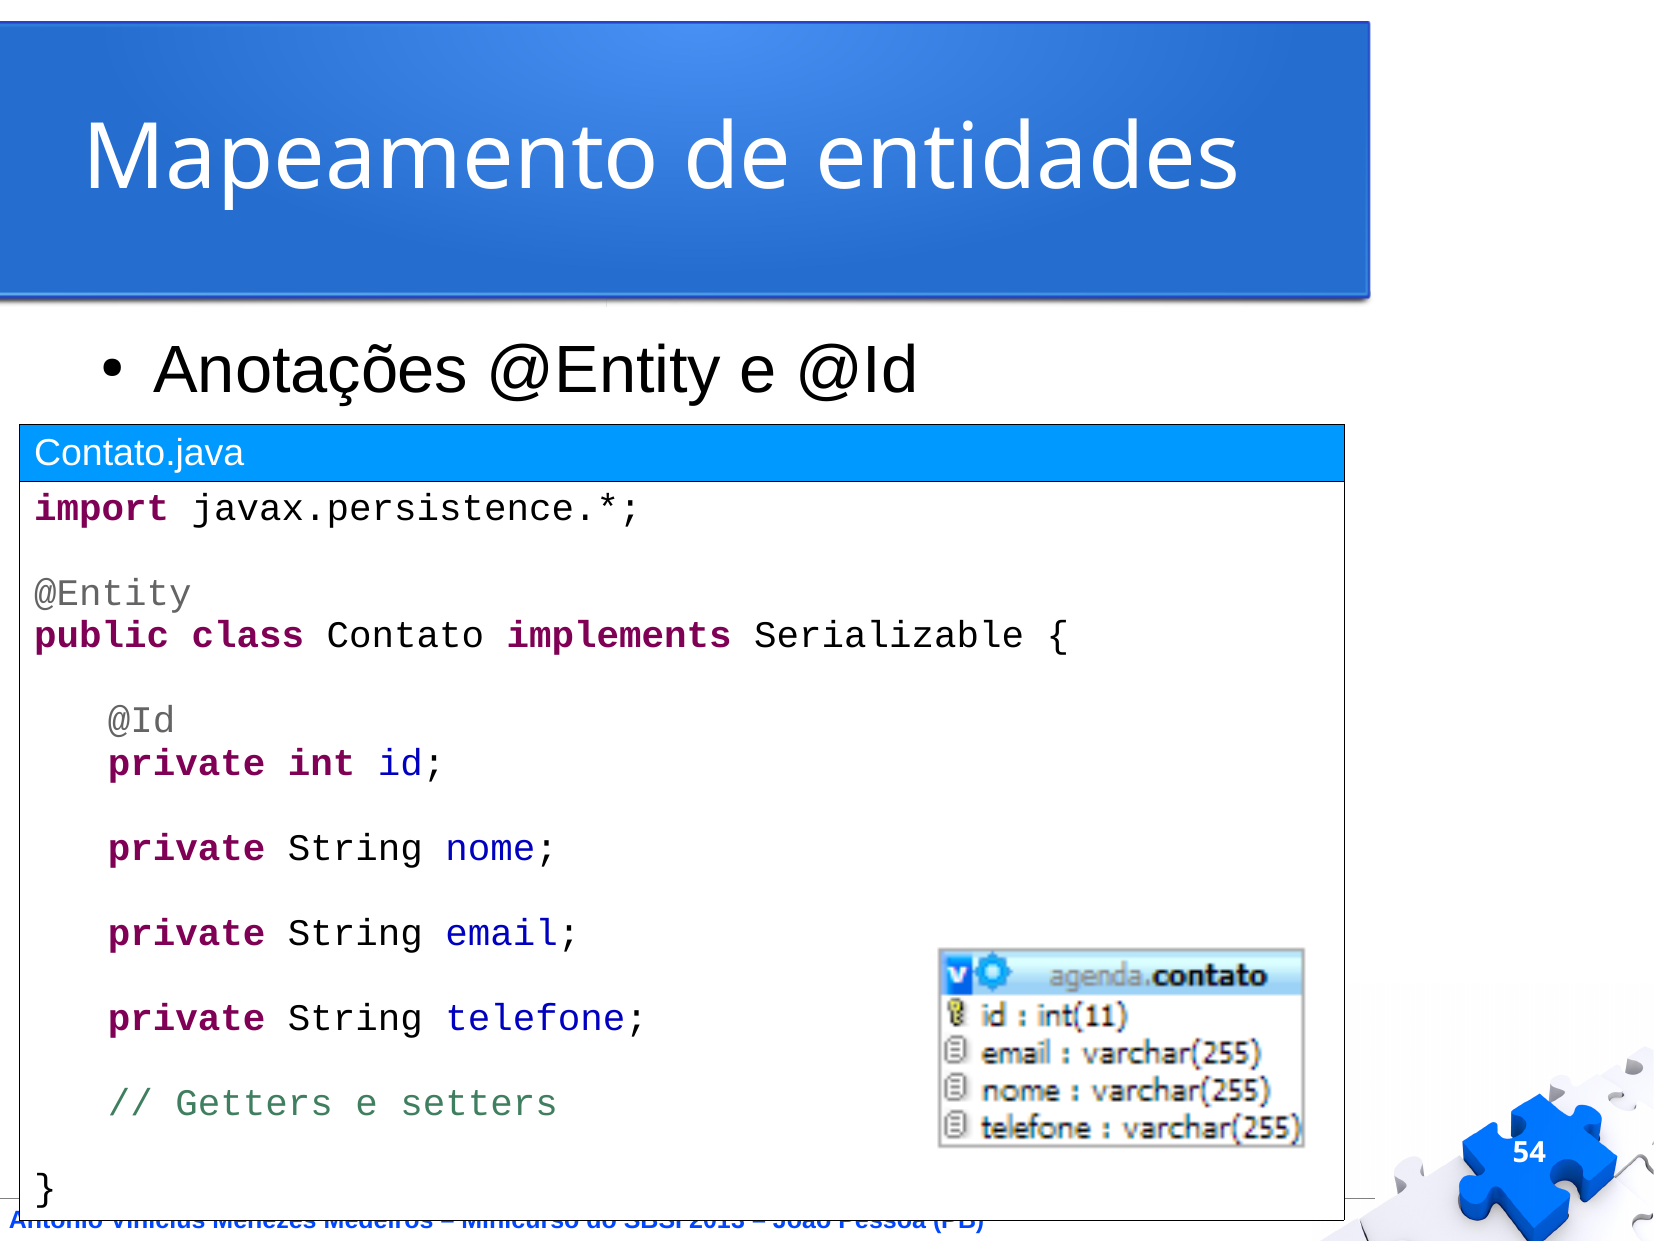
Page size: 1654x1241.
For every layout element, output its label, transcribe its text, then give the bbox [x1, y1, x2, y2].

list Anotações @Entity e @Id [82, 332, 1356, 1052]
picture [0, 21, 1375, 307]
table_cell import javax.persistence.*; @Entity public class Contato implements Serializable { @Id private int id; private String nome; private String email; private String telefone; // Getters e setters } [20, 482, 1344, 1220]
picture [933, 943, 1312, 1158]
table_header Contato.java [20, 425, 1344, 481]
title Mapeamento de entidades [82, 49, 1323, 257]
picture [1311, 983, 1654, 1241]
